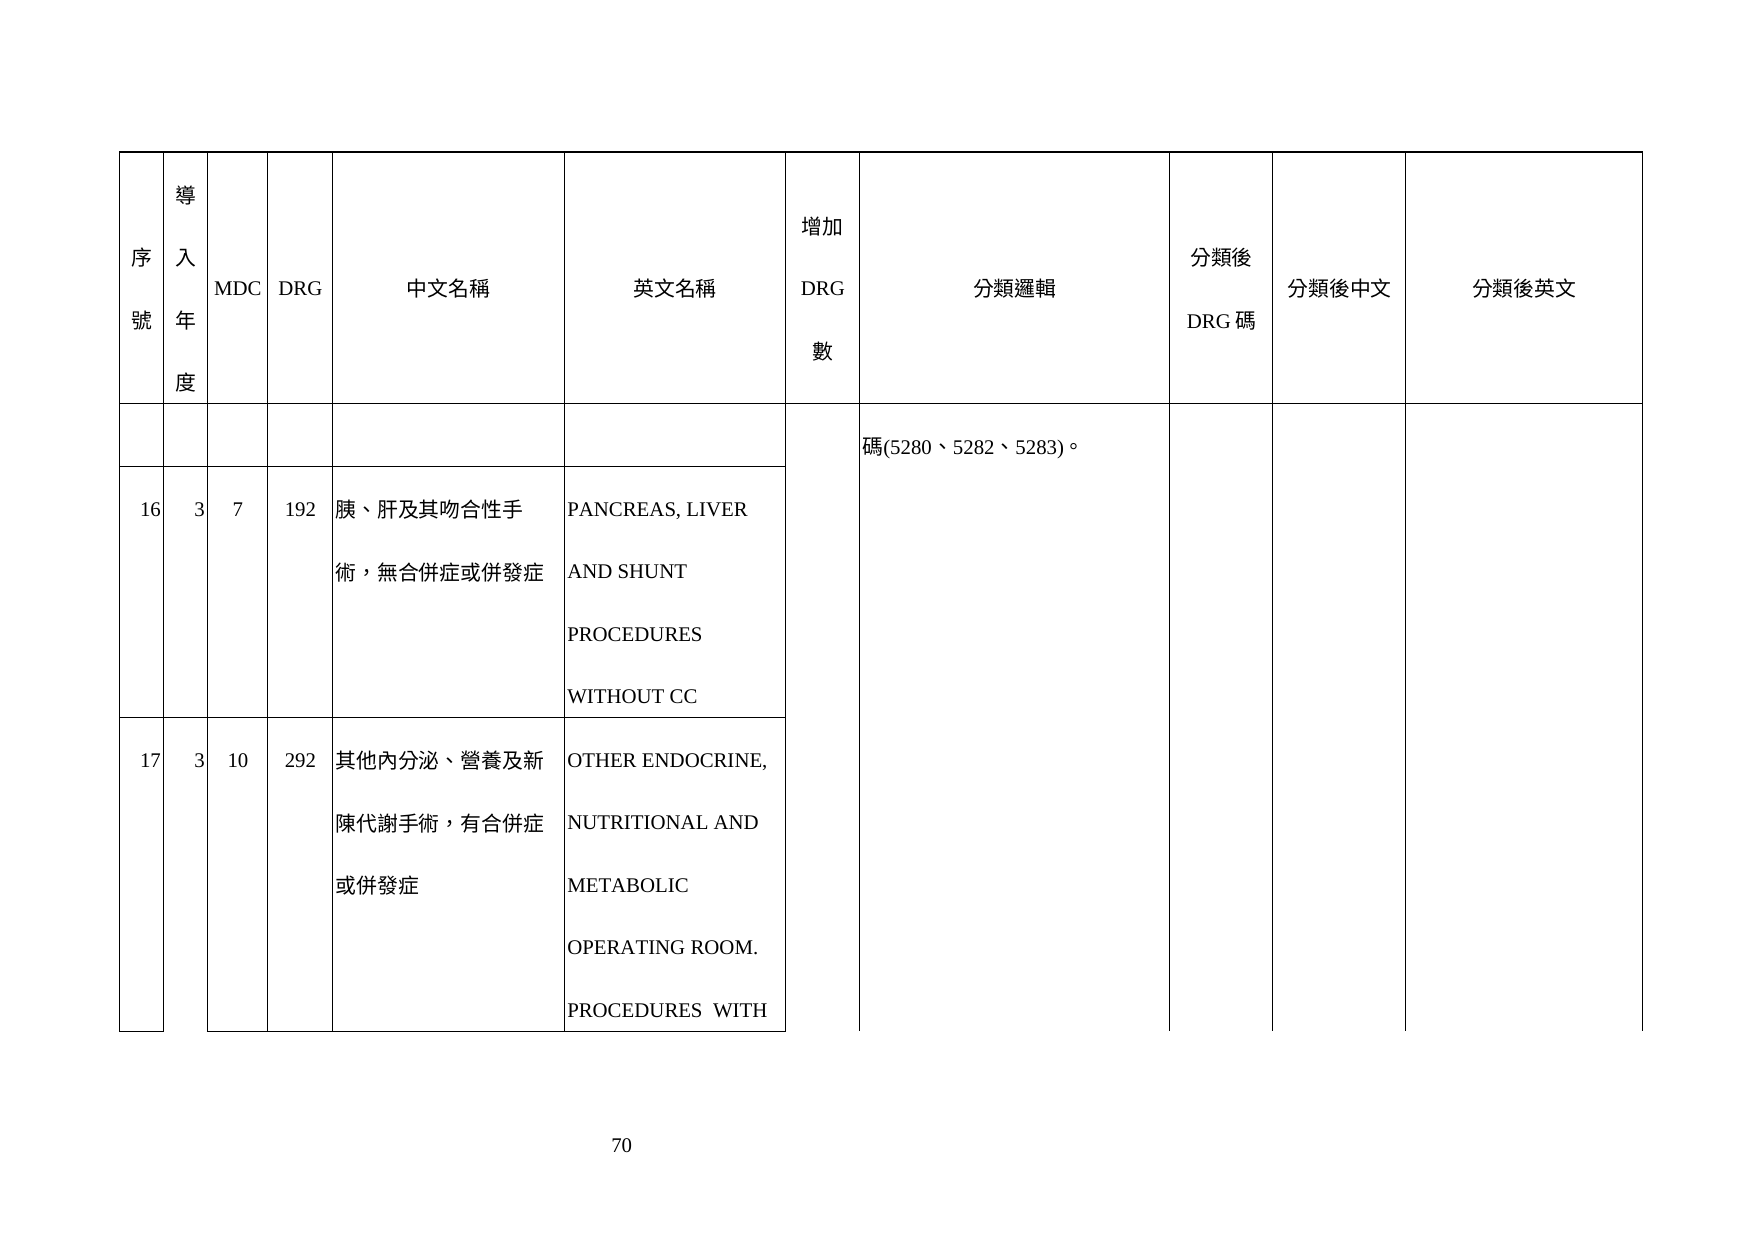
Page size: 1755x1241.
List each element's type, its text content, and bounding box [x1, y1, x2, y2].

table_header 分類邏輯 [860, 153, 1169, 402]
table_cell OTHER ENDOCRINE, NUTRITIONAL AND METABOLIC OPERATING ROOM. PROCEDURES WITH [565, 718, 785, 1031]
table_cell [1170, 717, 1272, 1031]
table_cell 胰、肝及其吻合性手術，無合併症或併發症 [333, 467, 564, 717]
table_header 分類後中文 [1273, 153, 1405, 402]
table_header 導入年度 [164, 153, 207, 402]
table_header 中文名稱 [333, 153, 564, 402]
table_cell [1273, 717, 1405, 1031]
table_cell 其他內分泌、營養及新陳代謝手術，有合併症或併發症 [333, 718, 564, 1031]
table_cell [565, 404, 785, 466]
table_cell PANCREAS, LIVER AND SHUNT PROCEDURES WITHOUT CC [565, 467, 785, 717]
table_cell 10 [208, 718, 267, 1031]
table_header 英文名稱 [565, 153, 785, 402]
table_header 分類後 DRG碼 [1170, 153, 1272, 402]
table_cell 292 [268, 718, 332, 1031]
table_cell 碼(5280、5282、5283)。 [860, 404, 1169, 466]
table_cell [1170, 466, 1272, 717]
table_cell 3 [164, 467, 207, 717]
table_cell [120, 404, 163, 466]
table_header MDC [208, 153, 267, 402]
table_cell [268, 404, 332, 466]
table_cell 7 [208, 467, 267, 717]
table_cell 192 [268, 467, 332, 717]
table_cell [786, 466, 859, 717]
table_header DRG [268, 153, 332, 402]
table_cell 3 [164, 718, 207, 1031]
table_cell [1406, 717, 1642, 1031]
table_cell [333, 404, 564, 466]
table_cell [1406, 404, 1642, 466]
table_cell [1273, 404, 1405, 466]
table_cell [786, 717, 859, 1031]
table_cell [164, 404, 207, 466]
table_cell [1170, 404, 1272, 466]
table_header 增加DRG數 [786, 153, 859, 402]
table_cell [860, 466, 1169, 717]
table_cell [1273, 466, 1405, 717]
table_header 分類後英文 [1406, 153, 1642, 402]
table_cell [786, 404, 859, 466]
table_cell [1406, 466, 1642, 717]
table_cell 17 [120, 718, 163, 1031]
table_cell [208, 404, 267, 466]
table_cell [860, 717, 1169, 1031]
table_header 序號 [120, 153, 163, 402]
table_cell 16 [120, 467, 163, 717]
